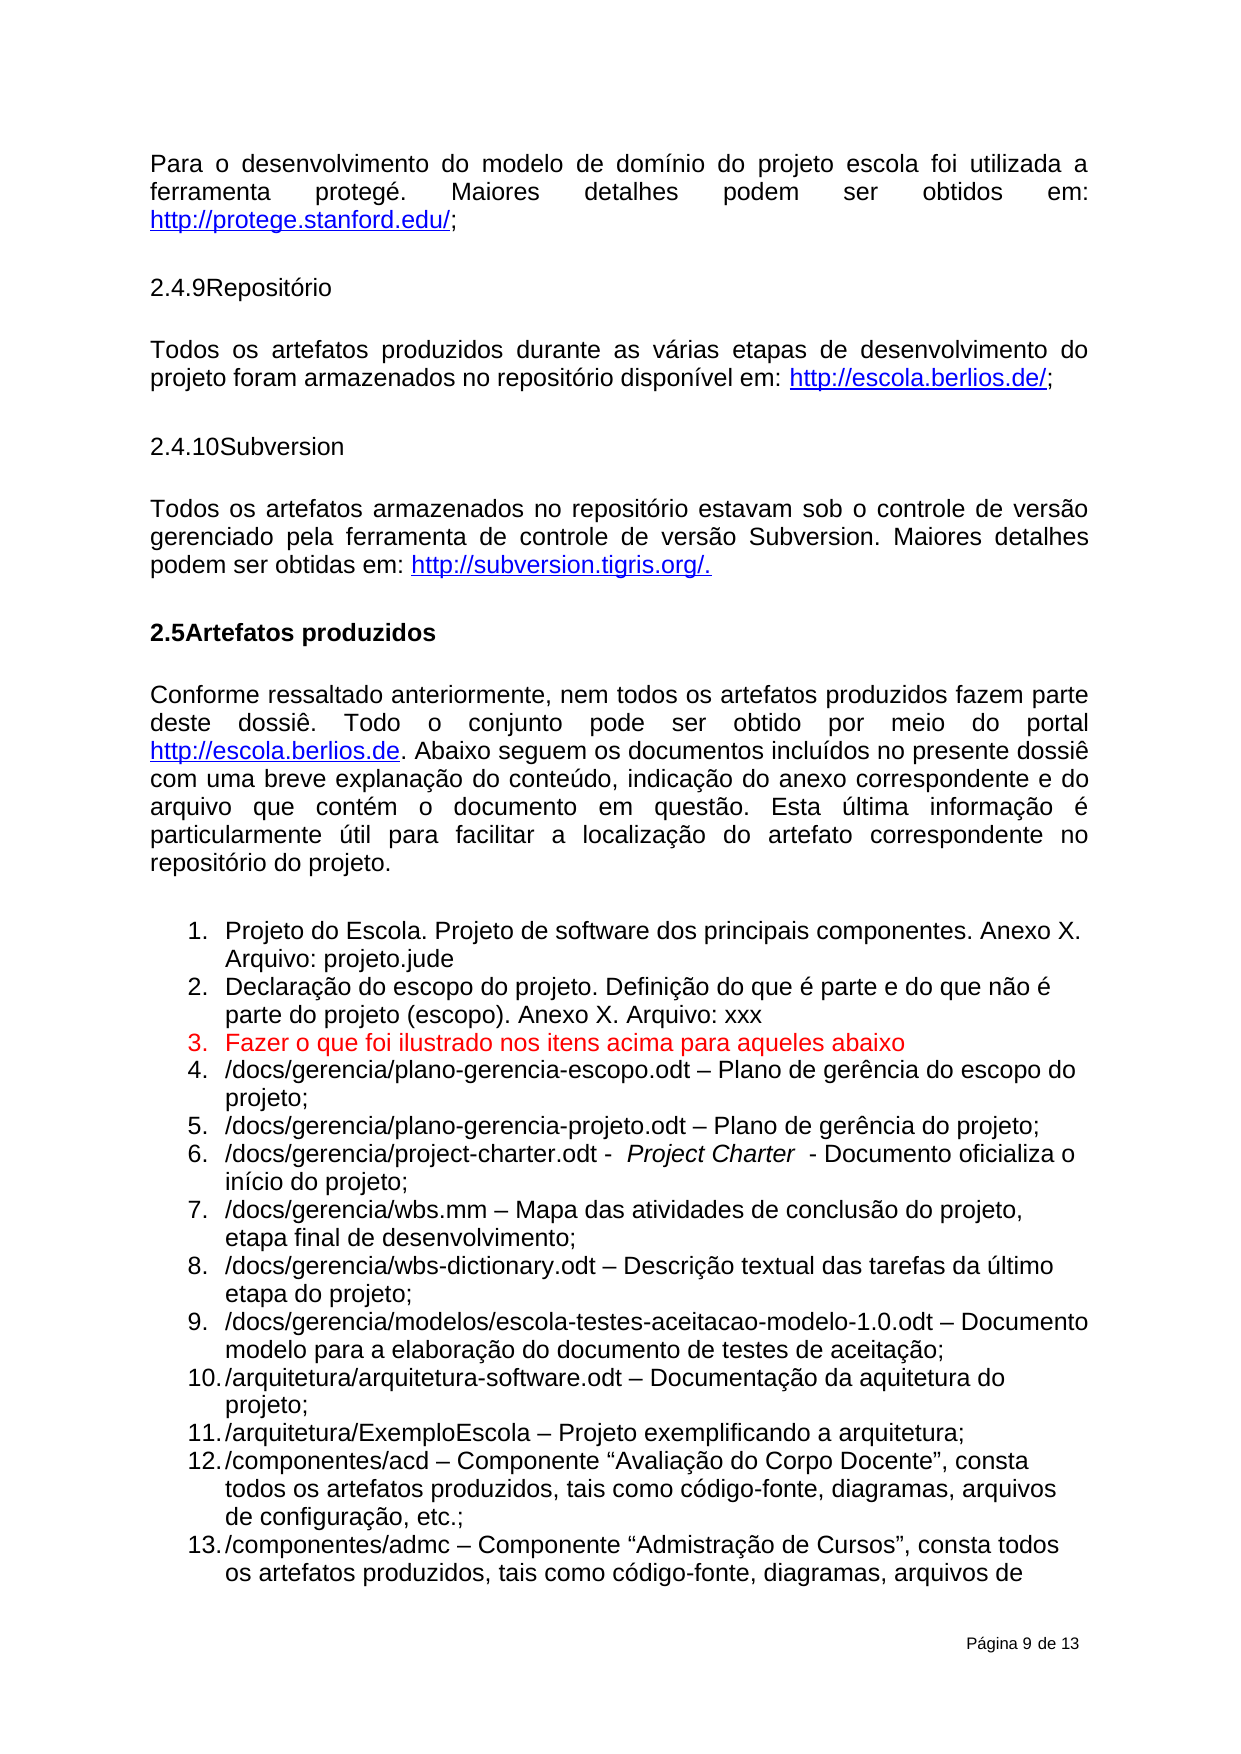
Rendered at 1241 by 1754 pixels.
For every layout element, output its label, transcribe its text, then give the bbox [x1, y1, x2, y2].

list Projeto do Escola. Projeto de software dos principais componentes. Anexo X. Arquivo: projeto.jude [187, 917, 1090, 972]
text Para o desenvolvimento do modelo de domínio do projeto escola foi utilizada a ferramenta protegé. Maiores detalhes podem ser obtidos em: http://protege.stanford.edu/; [150, 150, 1090, 234]
text Todos os artefatos armazenados no repositório estavam sob o controle de versão gerenciado pela ferramenta de controle de versão Subversion. Maiores detalhes podem ser obtidas em: http://subversion.tigris.org/. [150, 494, 1090, 578]
list /arquitetura/ExemploEscola – Projeto exemplificando a arquitetura; [187, 1419, 1090, 1447]
text Todos os artefatos produzidos durante as várias etapas de desenvolvimento do projeto foram armazenados no repositório disponível em: http://escola.berlios.de/; [150, 336, 1090, 392]
subtitle Subversion [150, 432, 1090, 460]
list /arquitetura/arquitetura-software.odt – Documentação da aquitetura do projeto; [187, 1363, 1090, 1419]
text Conforme ressaltado anteriormente, nem todos os artefatos produzidos fazem parte deste dossiê. Todo o conjunto pode ser obtido por meio do portal http://escola.berlios.de. Abaixo seguem os documentos incluídos no presente dossiê com uma breve explanação do conteúdo, indicação do anexo correspondente e do arquivo que contém o documento em questão. Esta última informação é particularmente útil para facilitar a localização do artefato correspondente no repositório do projeto. [150, 681, 1090, 876]
list Declaração do escopo do projeto. Definição do que é parte e do que não é parte do projeto (escopo). Anexo X. Arquivo: xxx [187, 972, 1090, 1028]
subtitle Repositório [150, 274, 1090, 302]
list /componentes/acd – Componente “Avaliação do Corpo Docente”, consta todos os artefatos produzidos, tais como código-fonte, diagramas, arquivos de configuração, etc.; [187, 1447, 1090, 1531]
list /docs/gerencia/wbs-dictionary.odt – Descrição textual das tarefas da último etapa do projeto; [187, 1252, 1090, 1307]
subtitle Artefatos produzidos [150, 619, 1090, 647]
list /docs/gerencia/wbs.mm – Mapa das atividades de conclusão do projeto, etapa final de desenvolvimento; [187, 1196, 1090, 1252]
list /docs/gerencia/project-charter.odt - Project Charter - Documento oficializa o início do projeto; [187, 1140, 1090, 1196]
list /docs/gerencia/modelos/escola-testes-aceitacao-modelo-1.0.odt – Documento modelo para a elaboração do documento de testes de aceitação; [187, 1307, 1090, 1363]
list /docs/gerencia/plano-gerencia-escopo.odt – Plano de gerência do escopo do projeto; [187, 1056, 1090, 1112]
list /docs/gerencia/plano-gerencia-projeto.odt – Plano de gerência do projeto; [187, 1112, 1090, 1140]
list Fazer o que foi ilustrado nos itens acima para aqueles abaixo [187, 1028, 1090, 1056]
list /componentes/admc – Componente “Admistração de Cursos”, consta todos os artefatos produzidos, tais como código-fonte, diagramas, arquivos de [187, 1531, 1090, 1587]
